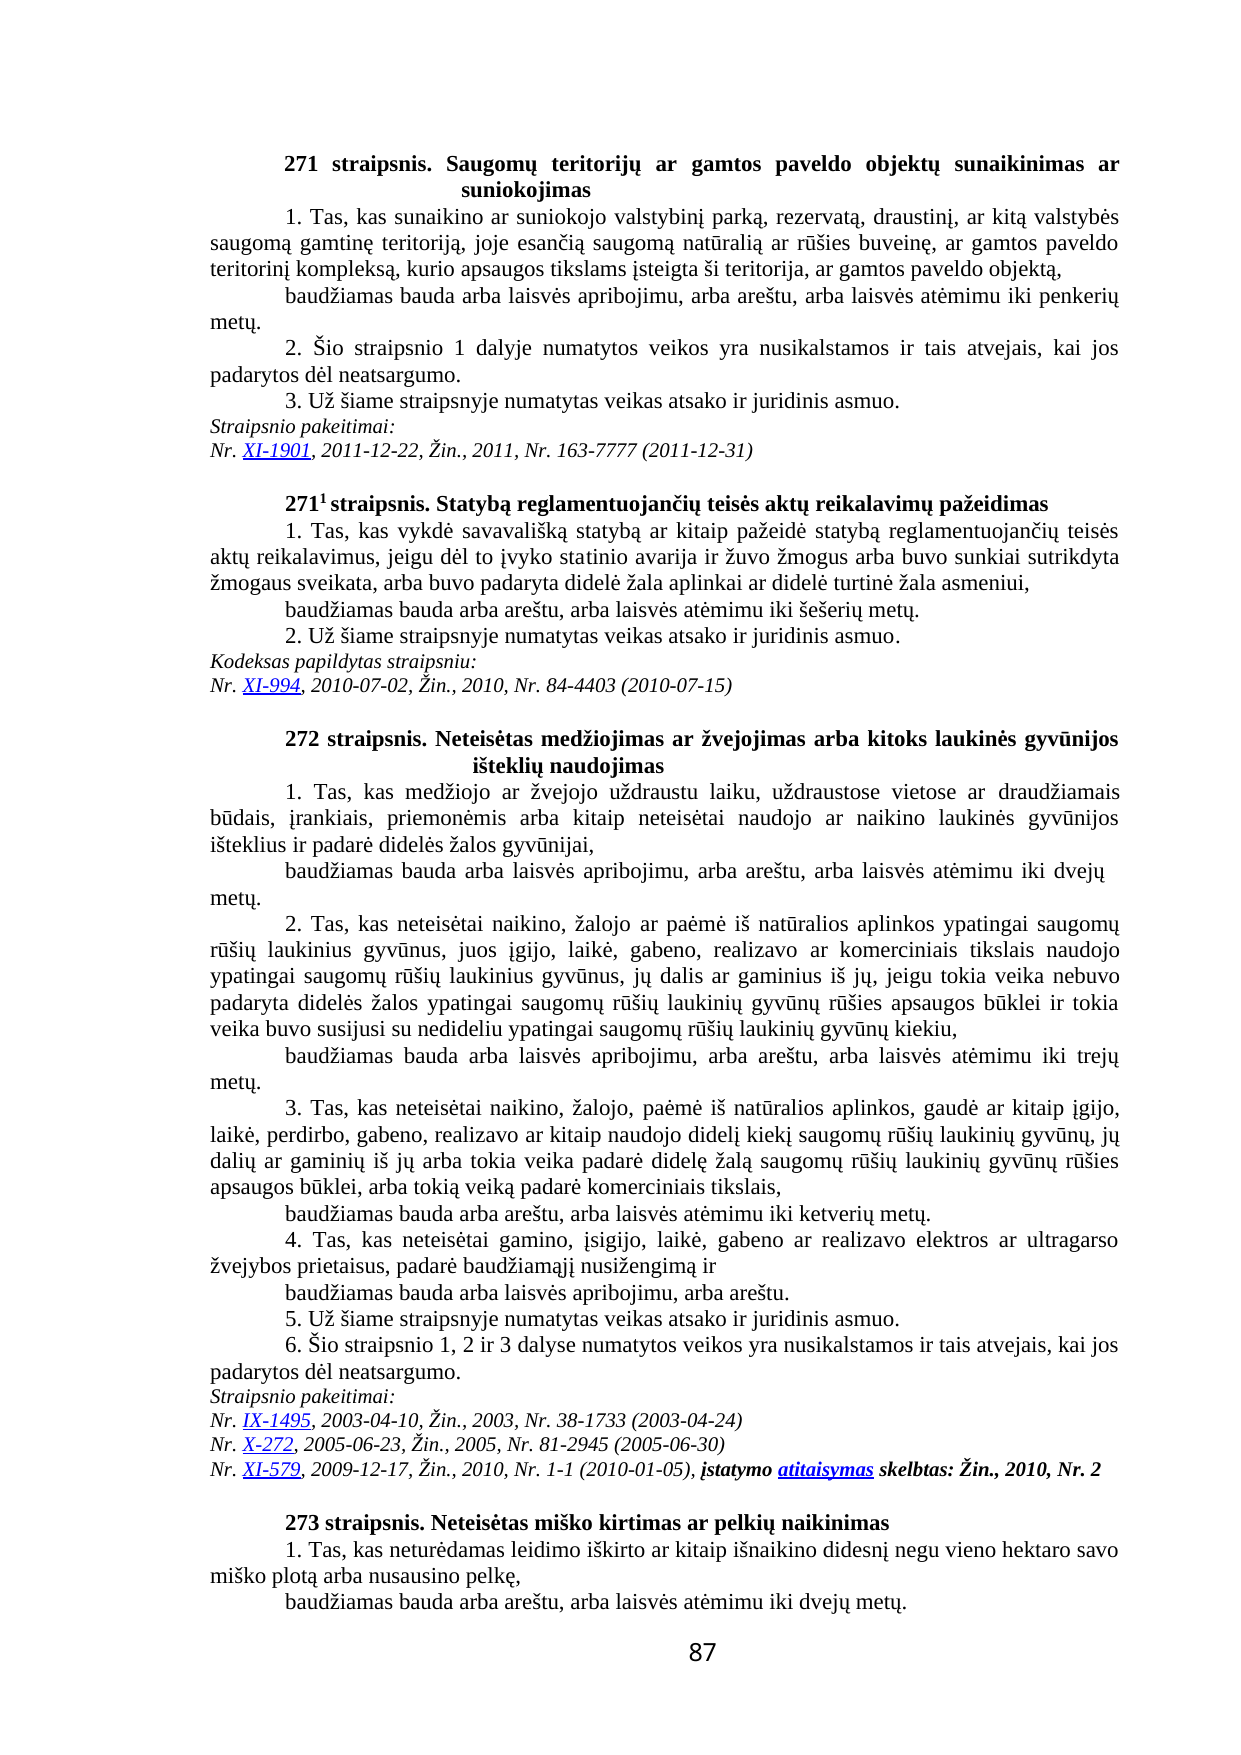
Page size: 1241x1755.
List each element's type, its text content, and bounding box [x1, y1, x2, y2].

text baudžiamas bauda arba areštu, arba laisvės atėmimu iki dvejų metų. [210, 1588, 1120, 1615]
text 1. Tas, kas neturėdamas leidimo iškirto ar kitaip išnaikino didesnį negu vieno hektaro savo miško plotą arba nusausino pelkę, [210, 1536, 1120, 1588]
text Nr. IX-1495, 2003-04-10, Žin., 2003, Nr. 38-1733 (2003-04-24) [210, 1408, 1120, 1432]
text Nr. XI-994, 2010-07-02, Žin., 2010, Nr. 84-4403 (2010-07-15) [210, 673, 1120, 697]
text 273 straipsnis. Neteisėtas miško kirtimas ar pelkių naikinimas [210, 1509, 1120, 1536]
text Nr. XI-579, 2009-12-17, Žin., 2010, Nr. 1-1 (2010-01-05), įstatymo atitaisymas skelbtas: Žin., 2010, Nr. 2 [210, 1456, 1120, 1481]
text 1. Tas, kas medžiojo ar žvejojo uždraustu laiku, uždraustose vietose ar draudžiamais būdais, įrankiais, priemonėmis arba kitaip neteisėtai naudojo ar naikino laukinės gyvūnijos išteklius ir padarė didelės žalos gyvūnijai, [210, 778, 1120, 857]
text 1. Tas, kas vykdė savavališką statybą ar kitaip pažeidė statybą reglamentuojančių teisės aktų reikalavimus, jeigu dėl to įvyko statinio avarija ir žuvo žmogus arba buvo sunkiai sutrikdyta žmogaus sveikata, arba buvo padaryta didelė žala aplinkai ar didelė turtinė žala asmeniui, [210, 517, 1120, 596]
text 2. Šio straipsnio 1 dalyje numatytos veikos yra nusikalstamos ir tais atvejais, kai jos padarytos dėl neatsargumo. [210, 334, 1120, 387]
text baudžiamas bauda arba areštu, arba laisvės atėmimu iki šešerių metų. [210, 596, 1120, 622]
text baudžiamas bauda arba laisvės apribojimu, arba areštu, arba laisvės atėmimu iki trejų metų. [210, 1042, 1120, 1094]
text Nr. XI-1901, 2011-12-22, Žin., 2011, Nr. 163-7777 (2011-12-31) [210, 438, 1120, 462]
text Kodeksas papildytas straipsniu: [210, 648, 1120, 673]
text Straipsnio pakeitimai: [210, 1384, 1120, 1408]
text baudžiamas bauda arba laisvės apribojimu, arba areštu, arba laisvės atėmimu iki penkerių metų. [210, 282, 1120, 334]
text 1. Tas, kas sunaikino ar suniokojo valstybinį parką, rezervatą, draustinį, ar kitą valstybės saugomą gamtinę teritoriją, joje esančią saugomą natūralią ar rūšies buveinę, ar gamtos paveldo teritorinį kompleksą, kurio apsaugos tikslams įsteigta ši teritorija, ar gamtos paveldo objektą, [210, 203, 1120, 282]
text 2711 straipsnis. Statybą reglamentuojančių teisės aktų reikalavimų pažeidimas [285, 490, 1120, 517]
text 6. Šio straipsnio 1, 2 ir 3 dalyse numatytos veikos yra nusikalstamos ir tais atvejais, kai jos padarytos dėl neatsargumo. [210, 1332, 1120, 1384]
text 3. Už šiame straipsnyje numatytas veikas atsako ir juridinis asmuo. [210, 387, 1120, 413]
text 271 straipsnis. Saugomų teritorijų ar gamtos paveldo objektų sunaikinimas ar suniokojimas [284, 150, 1120, 203]
text 3. Tas, kas neteisėtai naikino, žalojo, paėmė iš natūralios aplinkos, gaudė ar kitaip įgijo, laikė, perdirbo, gabeno, realizavo ar kitaip naudojo didelį kiekį saugomų rūšių laukinių gyvūnų, jų dalių ar gaminių iš jų arba tokia veika padarė didelę žalą saugomų rūšių laukinių gyvūnų rūšies apsaugos būklei, arba tokią veiką padarė komerciniais tikslais, [210, 1094, 1120, 1200]
text Nr. X-272, 2005-06-23, Žin., 2005, Nr. 81-2945 (2005-06-30) [210, 1432, 1120, 1456]
text 4. Tas, kas neteisėtai gamino, įsigijo, laikė, gabeno ar realizavo elektros ar ultragarso žvejybos prietaisus, padarė baudžiamąjį nusižengimą ir [210, 1226, 1120, 1279]
text 272 straipsnis. Neteisėtas medžiojimas ar žvejojimas arba kitoks laukinės gyvūnijos išteklių naudojimas [285, 725, 1120, 778]
text Straipsnio pakeitimai: [210, 413, 1120, 438]
text 2. Tas, kas neteisėtai naikino, žalojo ar paėmė iš natūralios aplinkos ypatingai saugomų rūšių laukinius gyvūnus, juos įgijo, laikė, gabeno, realizavo ar komerciniais tikslais naudojo ypatingai saugomų rūšių laukinius gyvūnus, jų dalis ar gaminius iš jų, jeigu tokia veika nebuvo padaryta didelės žalos ypatingai saugomų rūšių laukinių gyvūnų rūšies apsaugos būklei ir tokia veika buvo susijusi su nedideliu ypatingai saugomų rūšių laukinių gyvūnų kiekiu, [210, 910, 1120, 1042]
text baudžiamas bauda arba areštu, arba laisvės atėmimu iki ketverių metų. [210, 1200, 1120, 1226]
text 5. Už šiame straipsnyje numatytas veikas atsako ir juridinis asmuo. [210, 1305, 1106, 1332]
text baudžiamas bauda arba laisvės apribojimu, arba areštu, arba laisvės atėmimu iki dvejų metų. [210, 857, 1106, 910]
text 2. Už šiame straipsnyje numatytas veikas atsako ir juridinis asmuo. [210, 622, 1120, 648]
text baudžiamas bauda arba laisvės apribojimu, arba areštu. [210, 1279, 1120, 1305]
